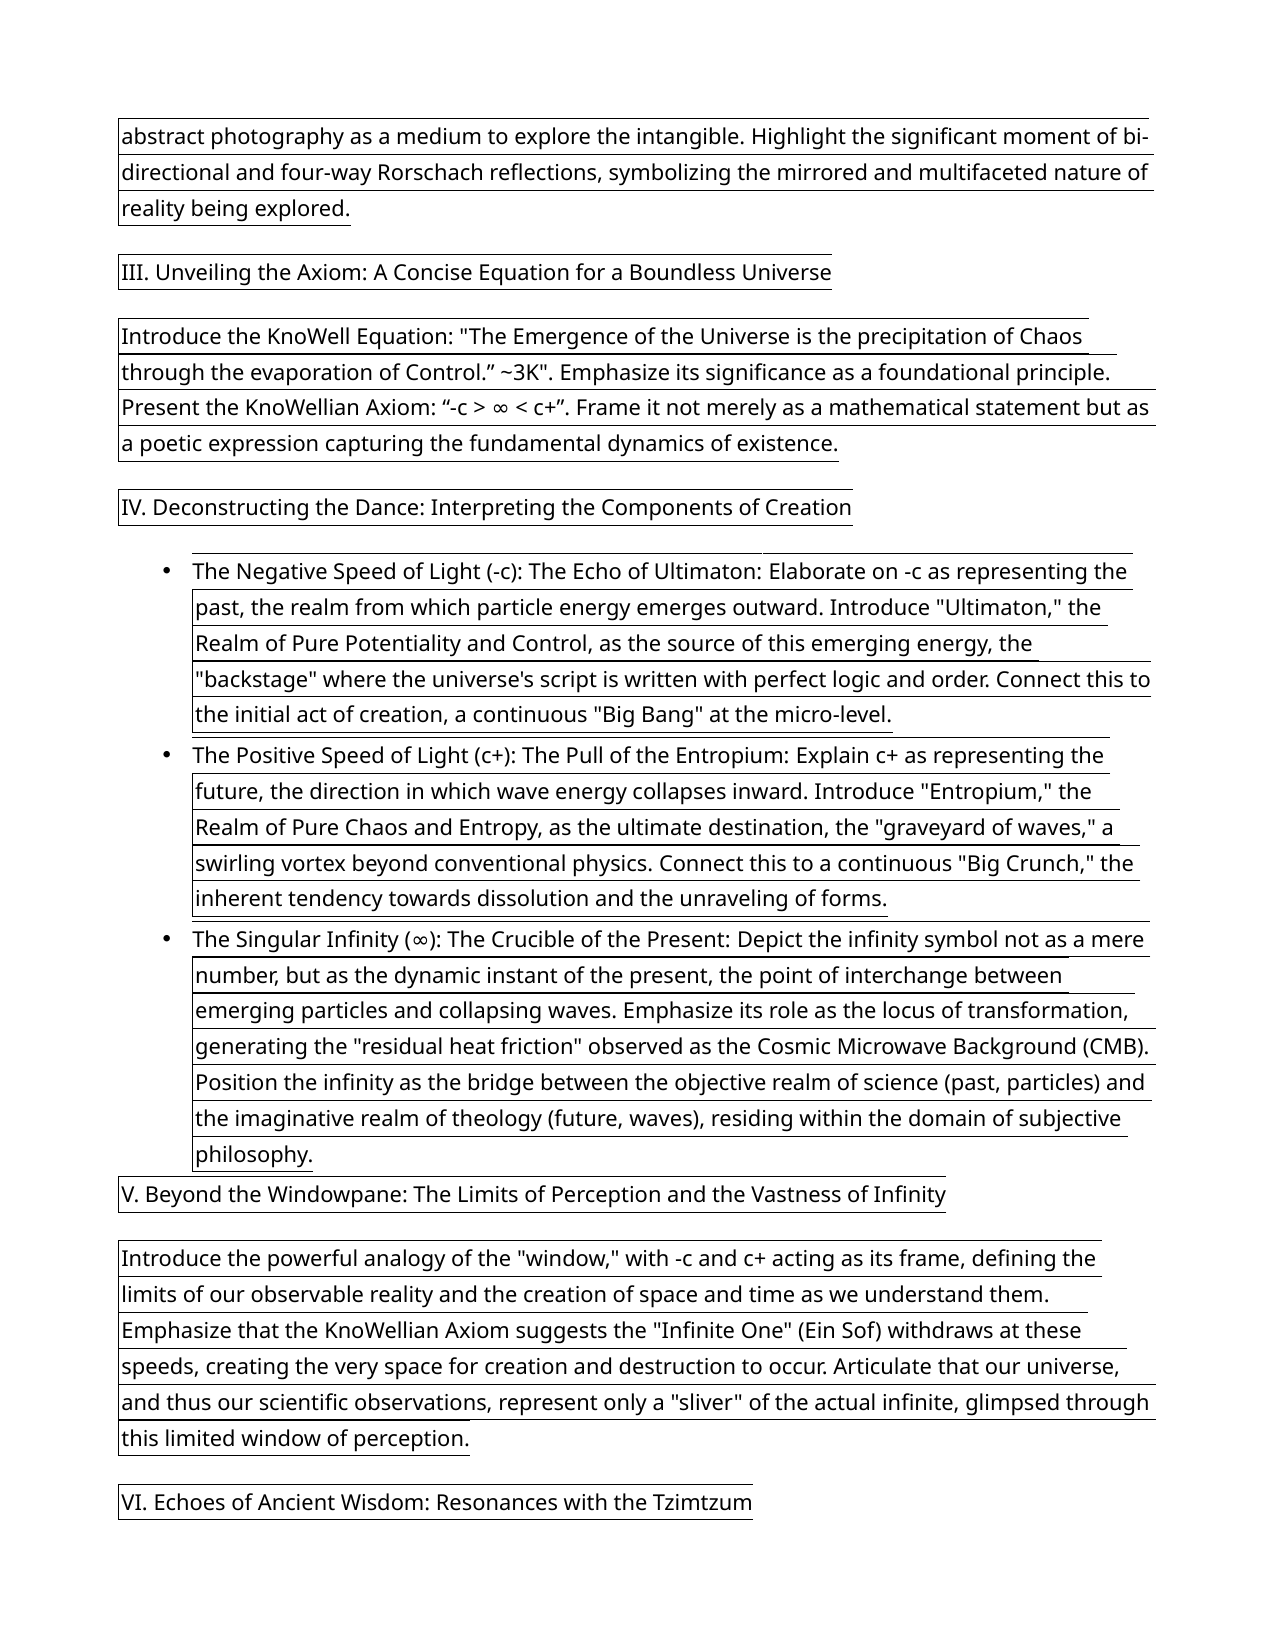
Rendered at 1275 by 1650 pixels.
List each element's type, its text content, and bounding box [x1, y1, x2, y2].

text Introduce the powerful analogy of the "window," with -c and c+ acting as its frame, defining the limits of our observable reality and the creation of space and time as we understand them. Emphasize that the KnoWellian Axiom suggests the "Infinite One" (Ein Sof) withdraws at these speeds, creating the very space for creation and destruction to occur. Articulate that our universe, and thus our scientific observations, represent only a "sliver" of the actual infinite, glimpsed through this limited window of perception. [119, 1240, 1157, 1455]
text VI. Echoes of Ancient Wisdom: Resonances with the Tzimtzum [118, 1483, 1157, 1519]
text V. Beyond the Windowpane: The Limits of Perception and the Vastness of Infinity [119, 1176, 1157, 1212]
text Introduce the KnoWell Equation: "The Emergence of the Universe is the precipitation of Chaos through the evaporation of Control.” ~3K". Emphasize its significance as a foundational principle. Present the KnoWellian Axiom: “-c > ∞ < c+”. Frame it not merely as a mathematical statement but as a poetic expression capturing the fundamental dynamics of existence. [119, 318, 1157, 461]
text IV. Deconstructing the Dance: Interpreting the Components of Creation [119, 489, 1157, 525]
list The Singular Infinity (∞): The Crucible of the Present: Depict the infinity symbol not as a mere number, but as the dynamic instant of the present, the point of interchange between emerging particles and collapsing waves. Emphasize its role as the locus of transformation, generating the "residual heat friction" observed as the Cosmic Microwave Background (CMB). Position the infinity as the bridge between the objective realm of science (past, particles) and the imaginative realm of theology (future, waves), residing within the domain of subjective philosophy. [162, 921, 1157, 1172]
list The Positive Speed of Light (c+): The Pull of the Entropium: Explain c+ as representing the future, the direction in which wave energy collapses inward. Introduce "Entropium," the Realm of Pure Chaos and Entropy, as the ultimate destination, the "graveyard of waves," a swirling vortex beyond conventional physics. Connect this to a continuous "Big Crunch," the inherent tendency towards dissolution and the unraveling of forms. [162, 737, 1157, 916]
list The Negative Speed of Light (-c): The Echo of Ultimaton: Elaborate on -c as representing the past, the realm from which particle energy emerges outward. Introduce "Ultimaton," the Realm of Pure Potentiality and Control, as the source of this emerging energy, the "backstage" where the universe's script is written with perfect logic and order. Connect this to the initial act of creation, a continuous "Big Bang" at the micro-level. [162, 553, 1157, 732]
text III. Unveiling the Axiom: A Concise Equation for a Boundless Universe [119, 254, 1157, 289]
text abstract photography as a medium to explore the intangible. Highlight the significant moment of bi-directional and four-way Rorschach reflections, symbolizing the mirrored and multifaceted nature of reality being explored. [119, 118, 1157, 226]
